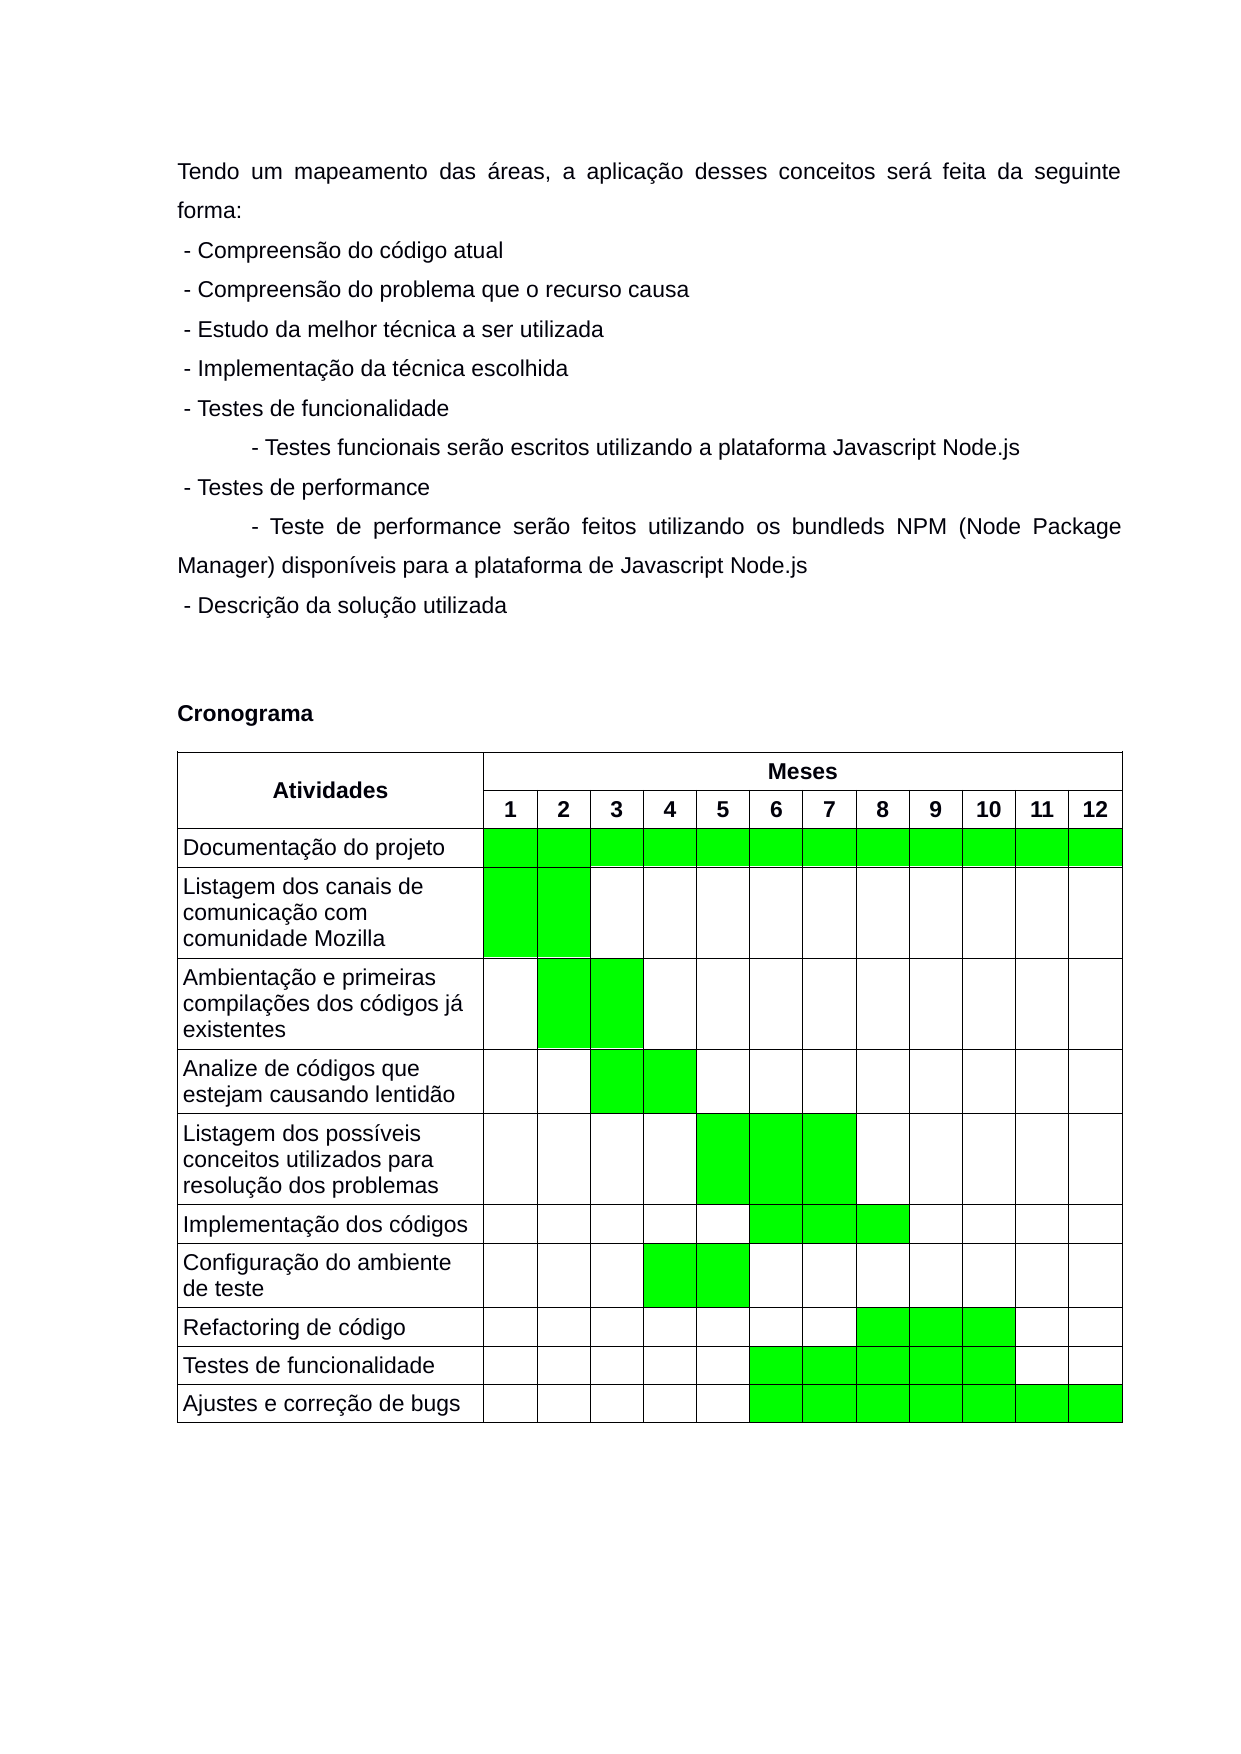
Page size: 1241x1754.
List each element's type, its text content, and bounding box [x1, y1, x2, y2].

text - Implementação da técnica escolhida [177, 355, 1122, 381]
table_cell [644, 1347, 696, 1384]
table_cell [1016, 959, 1068, 1048]
table_cell [1016, 1347, 1068, 1384]
table_cell [591, 1385, 643, 1422]
table_cell [484, 1347, 537, 1384]
text - Compreensão do problema que o recurso causa [177, 276, 1122, 302]
table_cell [484, 1114, 537, 1204]
table_cell [484, 1050, 537, 1113]
table_cell [697, 1385, 749, 1422]
table_cell [910, 829, 962, 866]
table_cell [910, 1308, 962, 1346]
table_cell [857, 829, 909, 866]
table_cell [484, 1308, 537, 1346]
table_cell [963, 829, 1015, 866]
table_cell [697, 1308, 749, 1346]
text - Teste de performance serão feitos utilizando os bundleds NPM (Node Package Manager) disponíveis para a plataforma de Javascript Node.js [177, 513, 1122, 579]
table_cell [750, 868, 802, 957]
table_cell [857, 1205, 909, 1243]
table_cell [591, 1050, 643, 1113]
table_cell 7 [803, 791, 856, 828]
table_cell [963, 1050, 1015, 1113]
table_cell [644, 1385, 696, 1422]
table_cell 6 [750, 791, 802, 828]
table_cell [963, 1347, 1015, 1384]
table_cell [750, 1114, 802, 1204]
table_cell [963, 1244, 1015, 1307]
table_cell 10 [963, 791, 1015, 828]
table_cell [750, 829, 802, 866]
table_cell [803, 1244, 856, 1307]
table_cell [1016, 868, 1068, 957]
table_cell [644, 829, 696, 866]
table_cell [644, 1244, 696, 1307]
subtitle Cronograma [177, 699, 1122, 726]
table_cell [591, 1114, 643, 1204]
table_cell [644, 1050, 696, 1113]
table_cell [857, 1244, 909, 1307]
table_cell [1016, 1308, 1068, 1346]
table_cell 8 [857, 791, 909, 828]
table_cell [963, 959, 1015, 1048]
table_cell [644, 868, 696, 957]
table_cell [910, 1244, 962, 1307]
table_cell [1069, 1205, 1122, 1243]
table_cell 9 [910, 791, 962, 828]
table_cell [910, 1385, 962, 1422]
table_cell [750, 1244, 802, 1307]
table_cell [484, 959, 537, 1048]
table_cell [750, 1050, 802, 1113]
table_cell [591, 868, 643, 957]
table_cell [963, 1308, 1015, 1346]
table_cell [697, 1114, 749, 1204]
table_cell 3 [591, 791, 643, 828]
table_cell [1016, 1385, 1068, 1422]
table_cell Listagem dos canais de comunicação com comunidade Mozilla [178, 868, 483, 957]
table_cell [484, 1385, 537, 1422]
table_cell [1069, 1347, 1122, 1384]
text - Testes de performance [177, 473, 1122, 500]
table_cell [538, 868, 590, 957]
text - Testes de funcionalidade [177, 394, 1122, 421]
text Tendo um mapeamento das áreas, a aplicação desses conceitos será feita da seguinte forma: [177, 158, 1122, 223]
table_cell [1016, 829, 1068, 866]
table_cell [857, 1385, 909, 1422]
table_cell [538, 959, 590, 1048]
table_cell Listagem dos possíveis conceitos utilizados para resolução dos problemas [178, 1114, 483, 1204]
text - Testes funcionais serão escritos utilizando a plataforma Javascript Node.js [177, 434, 1122, 460]
table_cell [591, 959, 643, 1048]
table_cell [591, 829, 643, 866]
table_cell [538, 829, 590, 866]
table_cell [538, 1385, 590, 1422]
table_cell [1069, 868, 1122, 957]
table_cell [697, 1050, 749, 1113]
table_cell [484, 868, 537, 957]
table_cell [538, 1205, 590, 1243]
table_cell [803, 959, 856, 1048]
table_cell [857, 1050, 909, 1113]
table_cell [963, 868, 1015, 957]
table_cell [803, 868, 856, 957]
table_cell Configuração do ambiente de teste [178, 1244, 483, 1307]
table_cell [910, 1205, 962, 1243]
table_cell Analize de códigos que estejam causando lentidão [178, 1050, 483, 1113]
table_cell Refactoring de código [178, 1308, 483, 1346]
table_cell [697, 868, 749, 957]
table_cell [591, 1308, 643, 1346]
table_cell [910, 1347, 962, 1384]
table_cell 1 [484, 791, 537, 828]
table_cell 5 [697, 791, 749, 828]
table_cell [910, 868, 962, 957]
table_cell [803, 829, 856, 866]
table_cell [750, 959, 802, 1048]
table_cell [644, 1308, 696, 1346]
table_cell [1016, 1205, 1068, 1243]
table_cell [857, 1114, 909, 1204]
table_cell 11 [1016, 791, 1068, 828]
table_cell [591, 1244, 643, 1307]
table_cell Implementação dos códigos [178, 1205, 483, 1243]
table_cell [591, 1205, 643, 1243]
table_cell [750, 1347, 802, 1384]
table_cell [1069, 1244, 1122, 1307]
table_cell [750, 1308, 802, 1346]
table_cell [697, 959, 749, 1048]
table_cell [857, 1308, 909, 1346]
text - Estudo da melhor técnica a ser utilizada [177, 316, 1122, 342]
table_cell [1016, 1050, 1068, 1113]
table_cell [750, 1205, 802, 1243]
table_cell [591, 1347, 643, 1384]
table_cell [1069, 1050, 1122, 1113]
table_cell [484, 1205, 537, 1243]
table_cell [1069, 1308, 1122, 1346]
table_cell [1069, 1385, 1122, 1422]
table_cell [484, 1244, 537, 1307]
table_cell [538, 1050, 590, 1113]
table_cell 12 [1069, 791, 1122, 828]
table_cell [538, 1308, 590, 1346]
table_cell [1016, 1244, 1068, 1307]
table_cell [1069, 1114, 1122, 1204]
table_cell Ambientação e primeiras compilações dos códigos já existentes [178, 959, 483, 1048]
table_cell Testes de funcionalidade [178, 1347, 483, 1384]
table_cell [1069, 829, 1122, 866]
table_cell [697, 1205, 749, 1243]
table_cell [963, 1114, 1015, 1204]
table_cell [644, 959, 696, 1048]
table_cell [644, 1114, 696, 1204]
table_cell [910, 1050, 962, 1113]
table_cell [697, 829, 749, 866]
table_cell Ajustes e correção de bugs [178, 1385, 483, 1422]
table_cell 4 [644, 791, 696, 828]
table_cell [803, 1050, 856, 1113]
table_cell [910, 1114, 962, 1204]
table_cell [538, 1114, 590, 1204]
table_cell [803, 1347, 856, 1384]
table_cell 2 [538, 791, 590, 828]
table_cell [803, 1385, 856, 1422]
table_cell [697, 1347, 749, 1384]
table_cell [697, 1244, 749, 1307]
table_cell [963, 1205, 1015, 1243]
table_cell [538, 1347, 590, 1384]
text - Descrição da solução utilizada [177, 592, 1122, 618]
table_cell [644, 1205, 696, 1243]
table_cell Documentação do projeto [178, 829, 483, 866]
table_cell [857, 868, 909, 957]
table_cell [1016, 1114, 1068, 1204]
table_header Meses [484, 753, 1122, 790]
table_cell [803, 1308, 856, 1346]
table_cell [1069, 959, 1122, 1048]
table_cell [803, 1114, 856, 1204]
table_cell [857, 1347, 909, 1384]
table_cell [857, 959, 909, 1048]
text - Compreensão do código atual [177, 237, 1122, 263]
table_header Atividades [178, 753, 483, 828]
table_cell [910, 959, 962, 1048]
table_cell [963, 1385, 1015, 1422]
table_cell [750, 1385, 802, 1422]
table_cell [538, 1244, 590, 1307]
table_cell [484, 829, 537, 866]
table_cell [803, 1205, 856, 1243]
